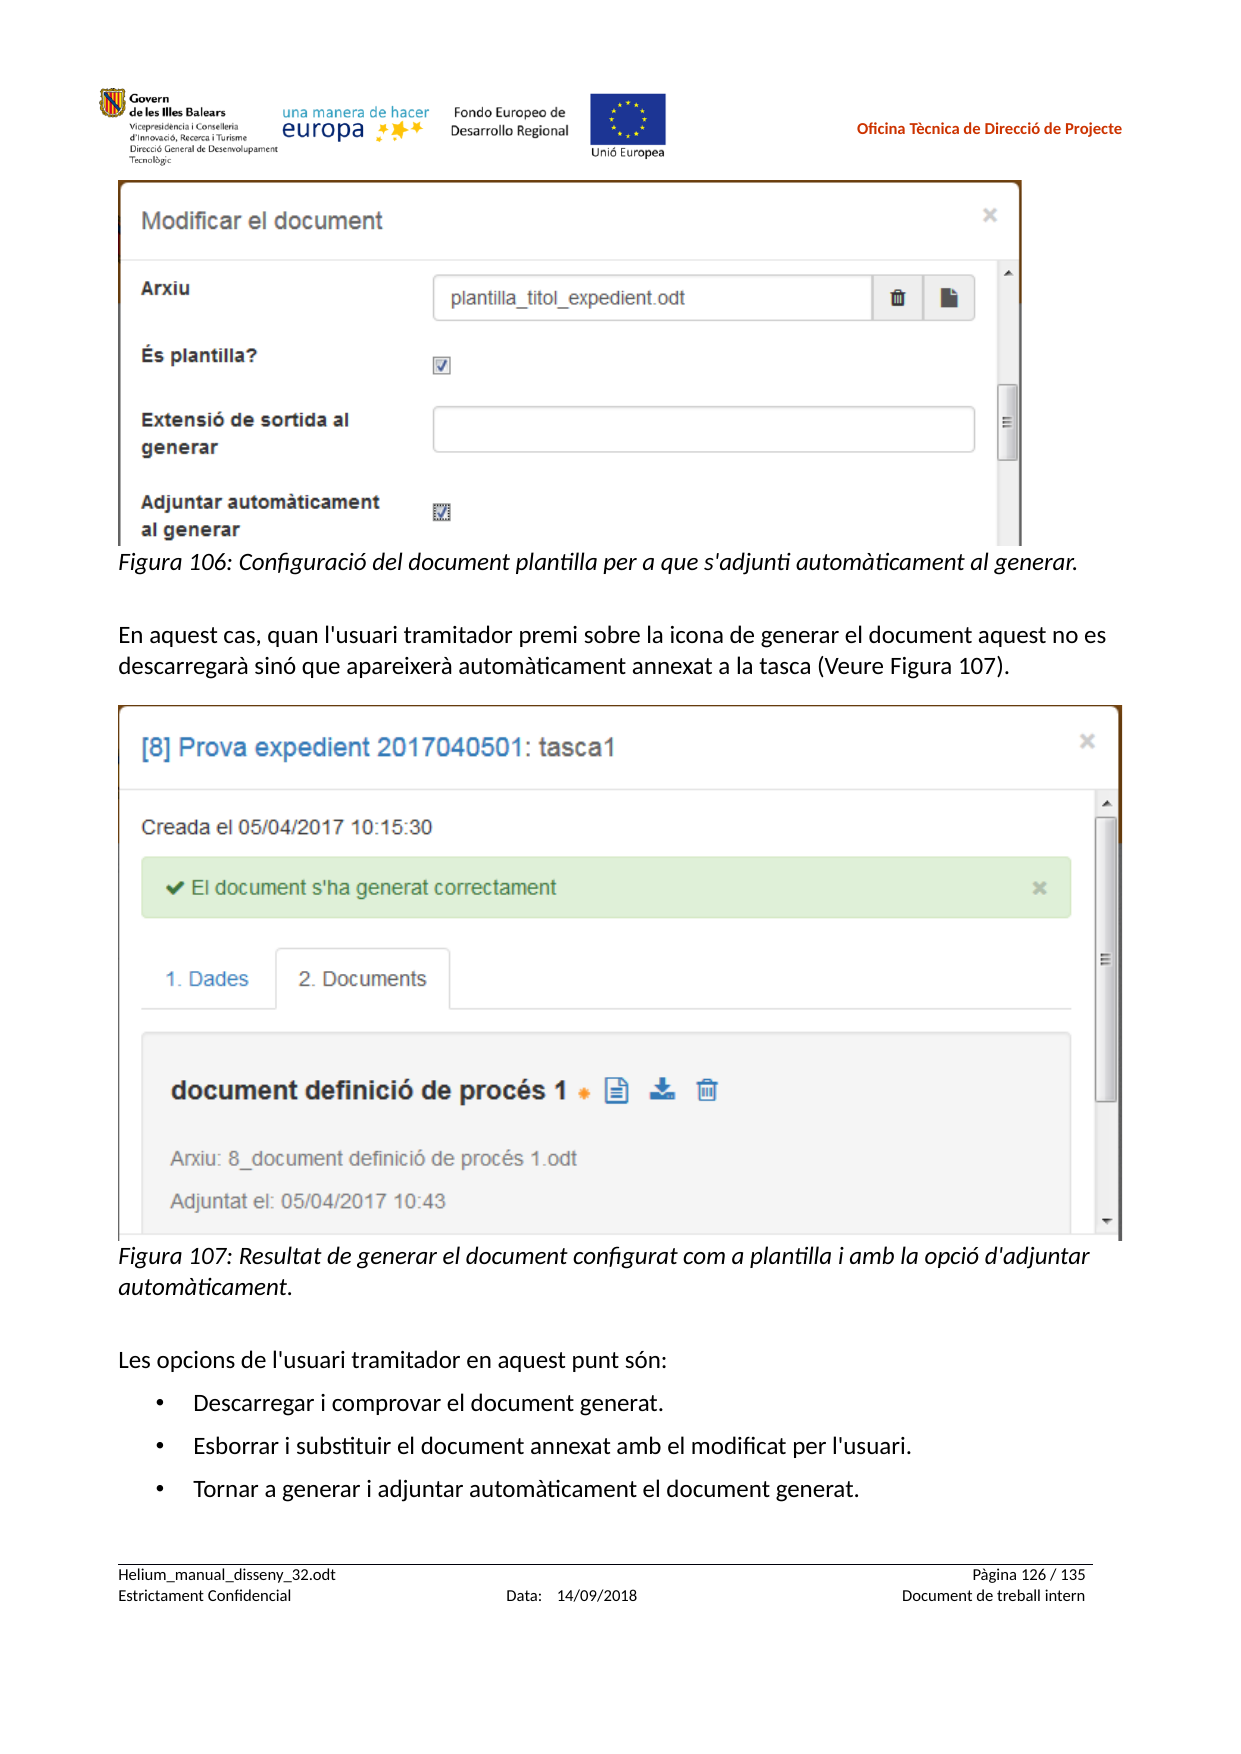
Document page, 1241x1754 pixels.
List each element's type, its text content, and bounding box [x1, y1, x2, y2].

list Esborrar i substituir el document annexat amb el modificat per l'usuari. [156, 1431, 1122, 1461]
text En aquest cas, quan l'usuari tramitador premi sobre la icona de generar el document aquest no es descarregarà sinó que apareixerà automàticament annexat a la tasca (Veure Figura 107). [118, 619, 1122, 680]
list Tornar a generar i adjuntar automàticament el document generat. [156, 1473, 1122, 1504]
list Descarregar i comprovar el document generat. [156, 1387, 1122, 1418]
text Les opcions de l'usuari tramitador en aquest punt són: [118, 1344, 1122, 1375]
picture [118, 705, 1123, 1241]
picture [118, 180, 1022, 546]
text Figura 106: Configuració del document plantilla per a que s'adjunti automàticament al generar. [118, 544, 1122, 576]
picture [99, 87, 668, 166]
text Figura 107: Resultat de generar el document configurat com a plantilla i amb la opció d'adjuntar automàticament. [118, 1241, 1122, 1301]
